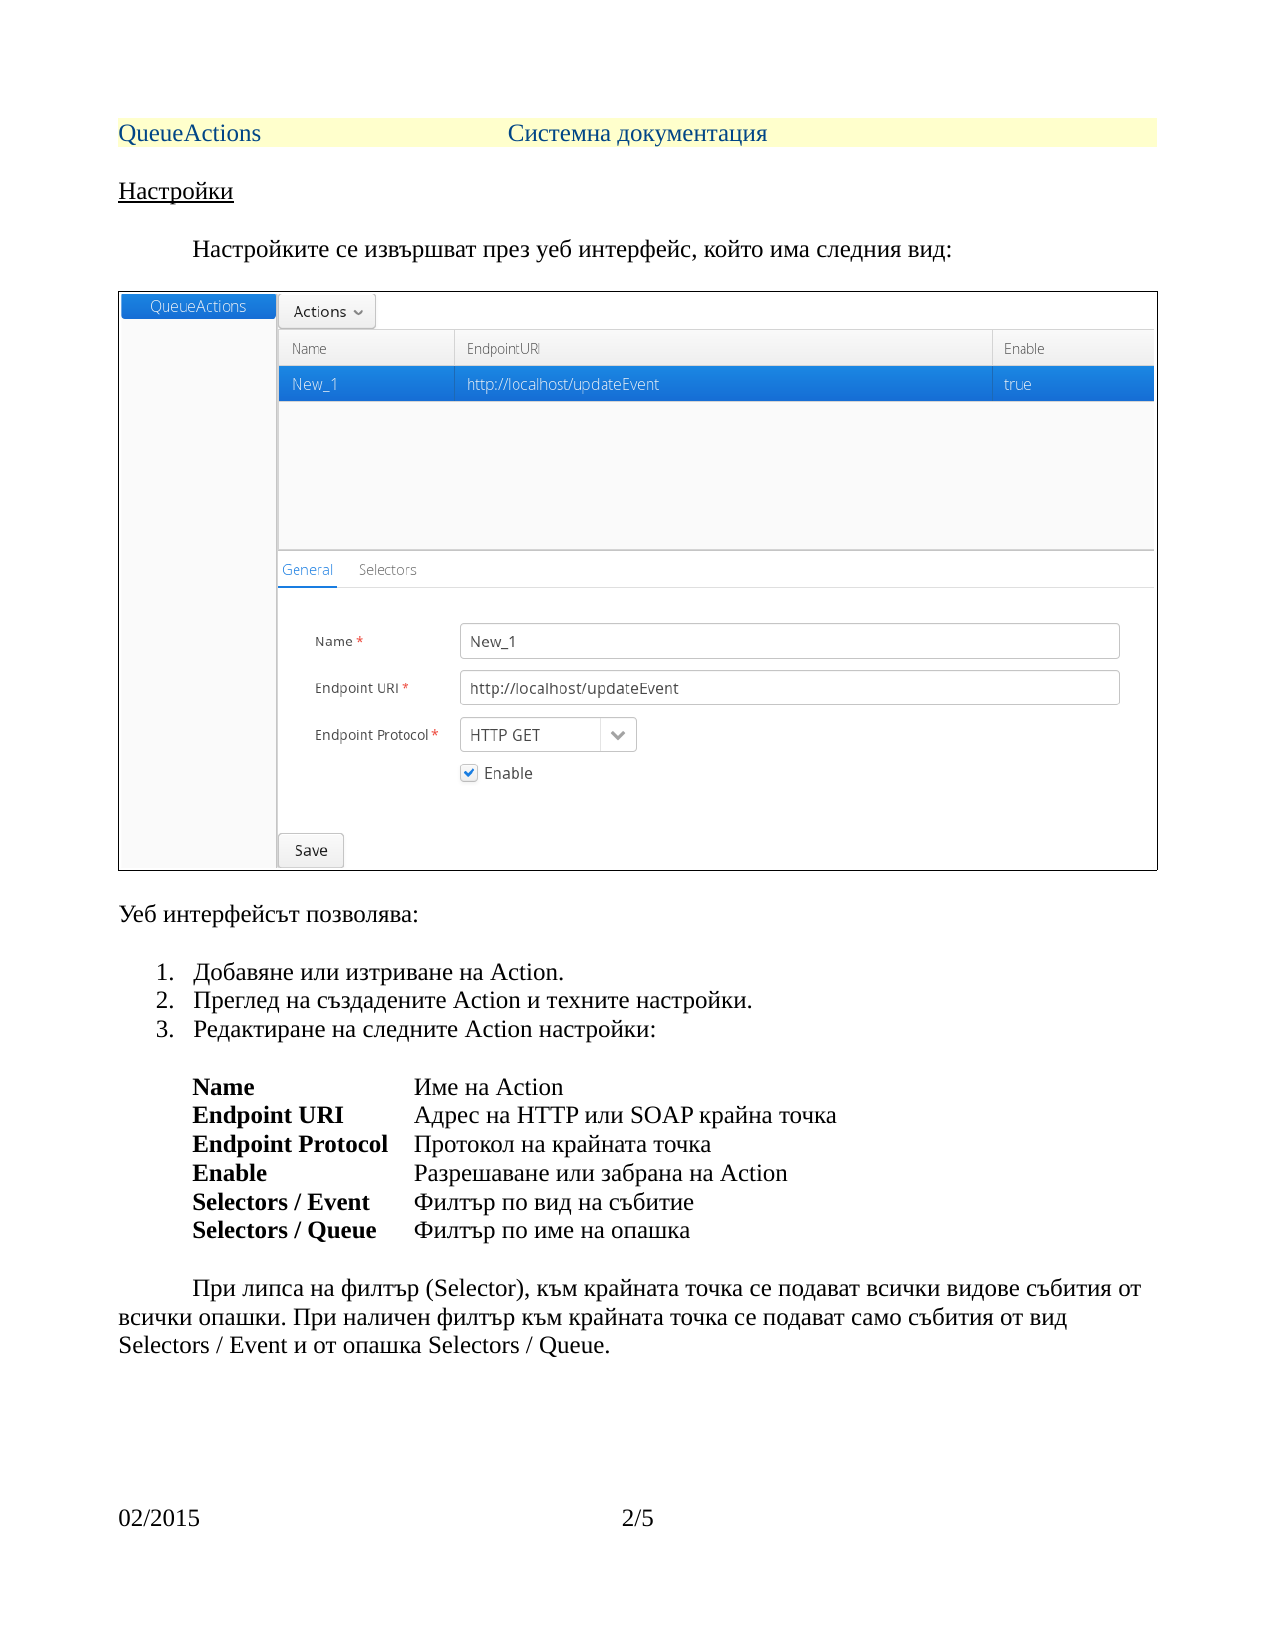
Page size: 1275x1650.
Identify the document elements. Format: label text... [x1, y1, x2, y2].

text Endpoint Protocol Протокол на крайната точка [118, 1129, 1157, 1158]
list Редактиране на следните Action настройки: [156, 1014, 1157, 1043]
text Enable Разрешаване или забрана на Action [118, 1158, 1157, 1187]
list Преглед на създадените Action и техните настройки. [156, 985, 1157, 1014]
list Добавяне или изтриване на Action. [156, 957, 1157, 985]
text Name Име на Action [118, 1072, 1157, 1100]
text Настройките се извършват през уеб интерфейс, който има следния вид: [118, 234, 1157, 263]
text Настройки [118, 176, 1157, 205]
picture [121, 294, 1154, 868]
text При липса на филтър (Selector), към крайната точка се подават всички видове събития от всички опашки. При наличен филтър към крайната точка се подават само събития от вид Selectors / Event и от опашка Selectors / Queue. [118, 1273, 1157, 1359]
text Selectors / Queue Филтър по име на опашка [118, 1215, 1157, 1244]
text Selectors / Event Филтър по вид на събитие [118, 1187, 1157, 1215]
text Endpoint URI Адрес на HTTP или SOAP крайна точка [118, 1100, 1157, 1129]
text Уеб интерфейсът позволява: [118, 899, 1157, 928]
